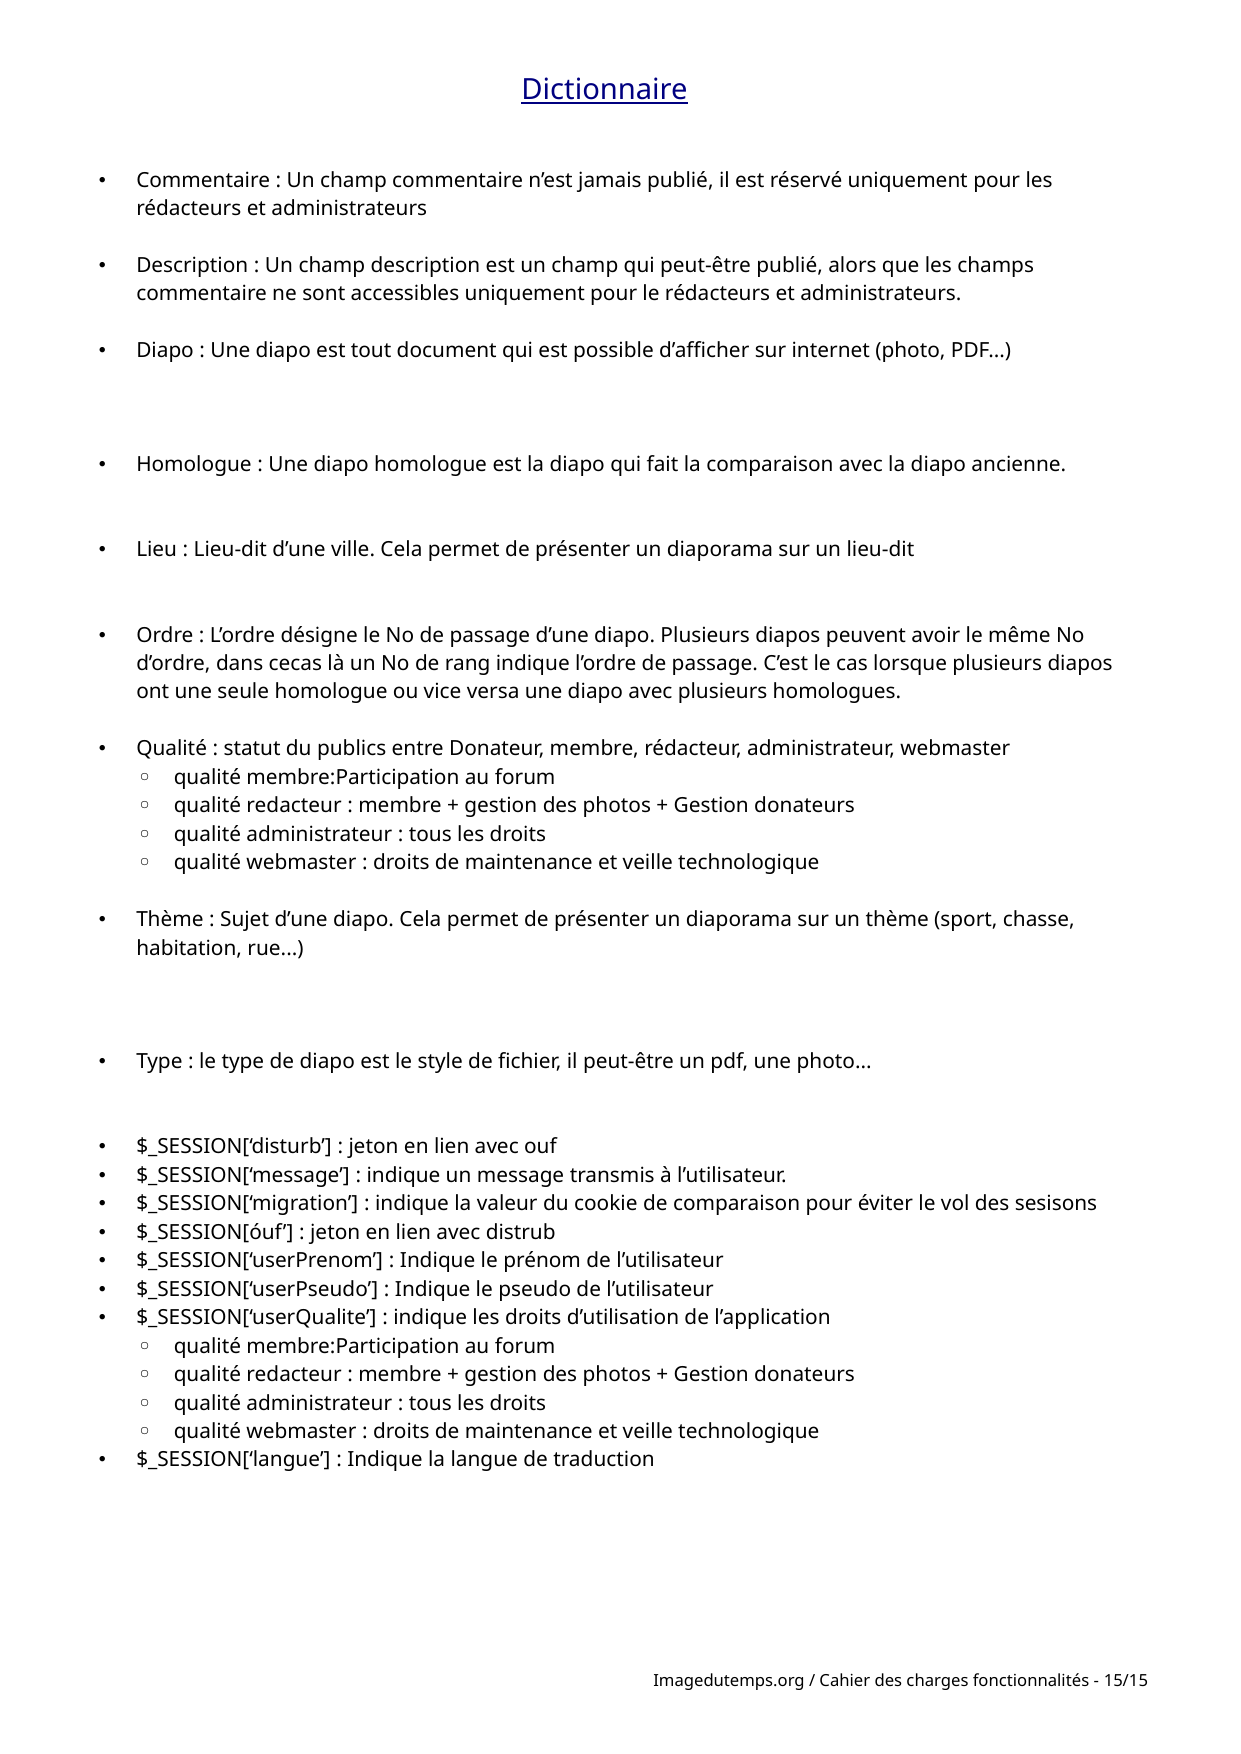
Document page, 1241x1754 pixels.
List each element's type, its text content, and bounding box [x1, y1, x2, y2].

text Dictionnaire [61, 68, 1148, 108]
list Diapo : Une diapo est tout document qui est possible d’afficher sur internet (photo, PDF...) [98, 335, 1148, 364]
list Homologue : Une diapo homologue est la diapo qui fait la comparaison avec la diapo ancienne. [98, 449, 1148, 478]
list qualité administrateur : tous les droits [136, 819, 1148, 847]
list Type : le type de diapo est le style de fichier, il peut-être un pdf, une photo... [98, 1046, 1148, 1075]
list Lieu : Lieu-dit d’une ville. Cela permet de présenter un diaporama sur un lieu-dit [98, 534, 1148, 563]
list qualité membre:Participation au forum [136, 1331, 1148, 1359]
list Ordre : L’ordre désigne le No de passage d’une diapo. Plusieurs diapos peuvent avoir le même No d’ordre, dans cecas là un No de rang indique l’ordre de passage. C’est le cas lorsque plusieurs diapos ont une seule homologue ou vice versa une diapo avec plusieurs homologues. [98, 620, 1148, 705]
list $_SESSION[‘userPseudo’] : Indique le pseudo de l’utilisateur [98, 1274, 1148, 1302]
list qualité webmaster : droits de maintenance et veille technologique [136, 847, 1148, 876]
list qualité redacteur : membre + gestion des photos + Gestion donateurs [136, 790, 1148, 819]
list $_SESSION[‘langue’] : Indique la langue de traduction [98, 1444, 1148, 1473]
list qualité membre:Participation au forum [136, 762, 1148, 790]
list Commentaire : Un champ commentaire n’est jamais publié, il est réservé uniquement pour les rédacteurs et administrateurs [98, 165, 1148, 222]
list Description : Un champ description est un champ qui peut-être publié, alors que les champs commentaire ne sont accessibles uniquement pour le rédacteurs et administrateurs. [98, 250, 1148, 307]
list qualité redacteur : membre + gestion des photos + Gestion donateurs [136, 1359, 1148, 1388]
list $_SESSION[‘disturb’] : jeton en lien avec ouf [98, 1132, 1148, 1160]
list $_SESSION[‘message’] : indique un message transmis à l’utilisateur. [98, 1160, 1148, 1188]
list $_SESSION[‘userPrenom’] : Indique le prénom de l’utilisateur [98, 1245, 1148, 1274]
list $_SESSION[óuf’] : jeton en lien avec distrub [98, 1217, 1148, 1245]
list Thème : Sujet d’une diapo. Cela permet de présenter un diaporama sur un thème (sport, chasse, habitation, rue...) [98, 904, 1148, 961]
list $_SESSION[‘migration’] : indique la valeur du cookie de comparaison pour éviter le vol des sesisons [98, 1188, 1148, 1217]
list $_SESSION[‘userQualite’] : indique les droits d’utilisation de l’application [98, 1302, 1148, 1331]
list Qualité : statut du publics entre Donateur, membre, rédacteur, administrateur, webmaster [98, 733, 1148, 762]
list qualité administrateur : tous les droits [136, 1388, 1148, 1416]
list qualité webmaster : droits de maintenance et veille technologique [136, 1416, 1148, 1444]
